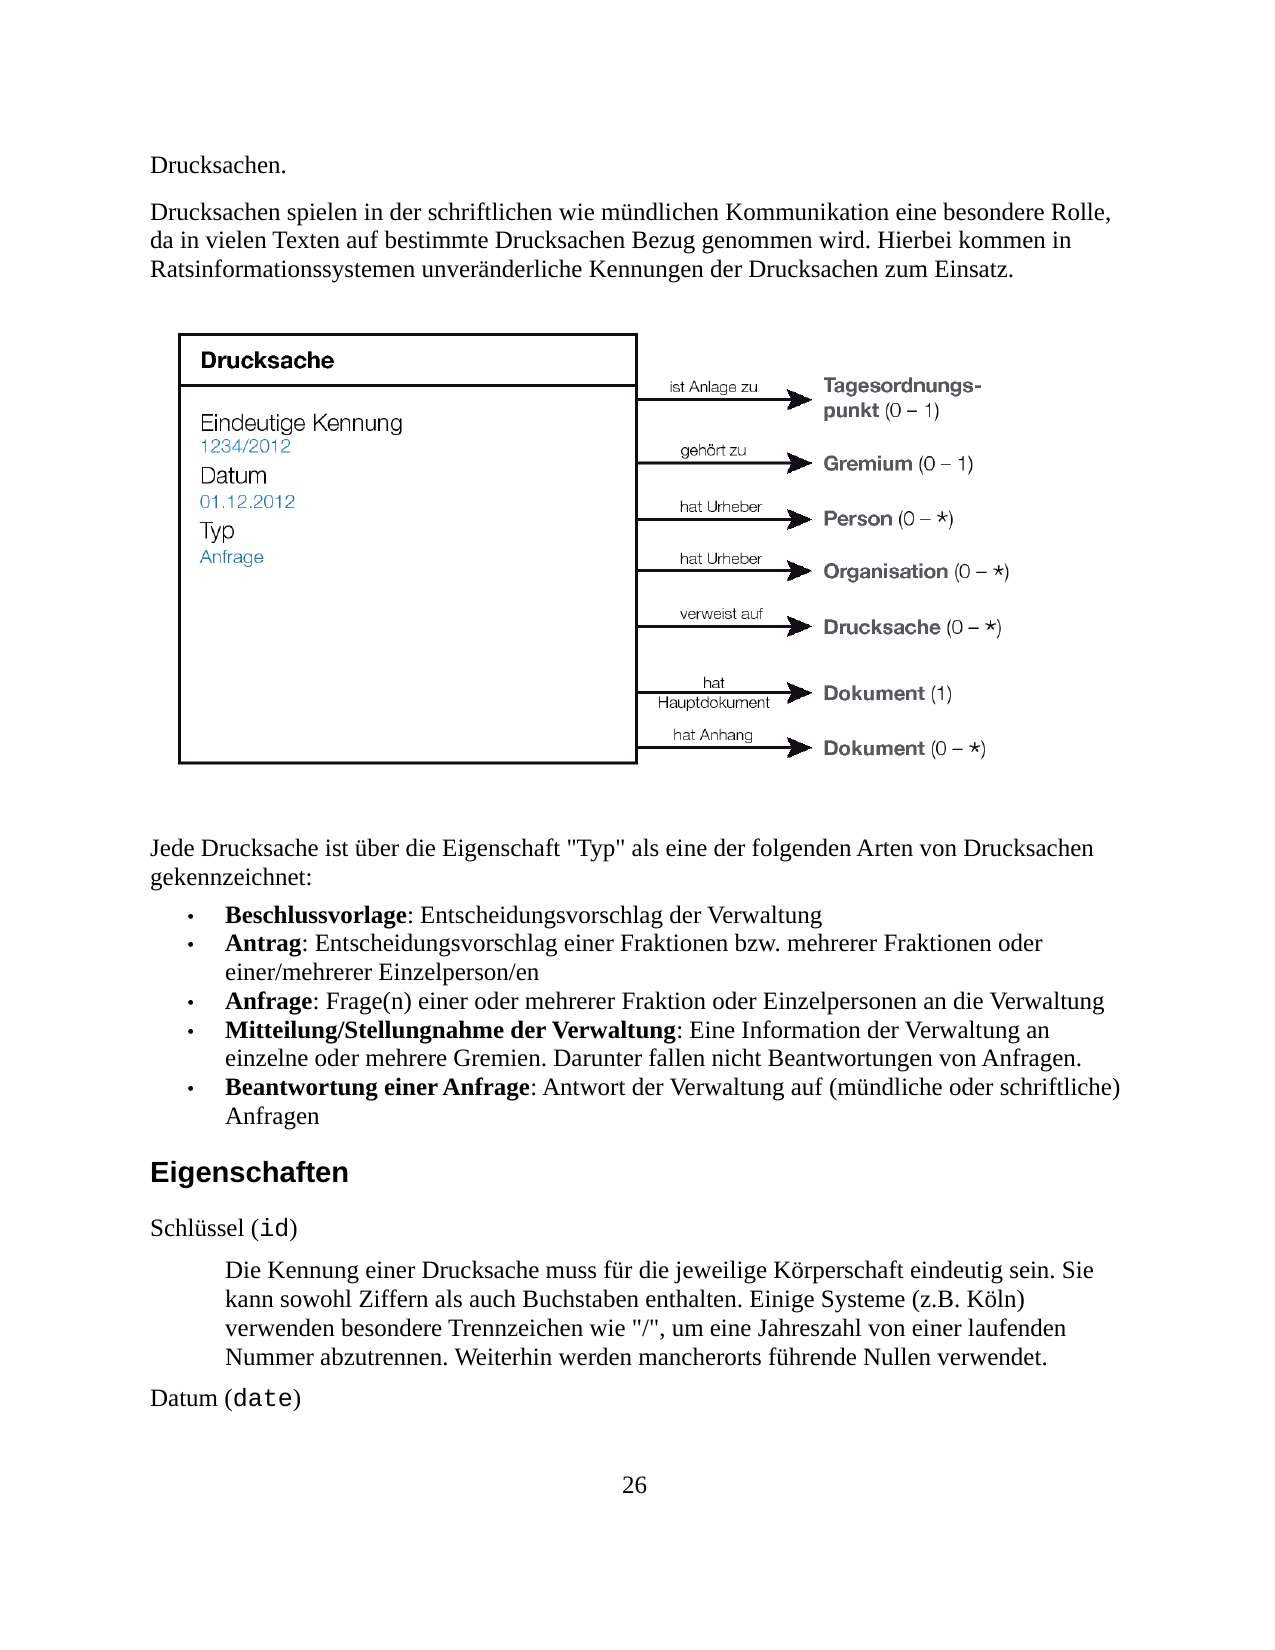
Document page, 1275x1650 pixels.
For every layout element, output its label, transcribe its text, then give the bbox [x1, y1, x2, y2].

text Schlüssel (id) [150, 1213, 1125, 1244]
text Die Kennung einer Drucksache muss für die jeweilige Körperschaft eindeutig sein. Sie kann sowohl Ziffern als auch Buchstaben enthalten. Einige Systeme (z.B. Köln) verwenden besondere Trennzeichen wie "/", um eine Jahreszahl von einer laufenden Nummer abzutrennen. Weiterhin werden mancherorts führende Nullen verwendet. [225, 1256, 1125, 1371]
list Beantwortung einer Anfrage: Antwort der Verwaltung auf (mündliche oder schriftliche) Anfragen [187, 1072, 1125, 1130]
subtitle Eigenschaften [150, 1155, 1125, 1188]
list Mitteilung/Stellungnahme der Verwaltung: Eine Information der Verwaltung an einzelne oder mehrere Gremien. Darunter fallen nicht Beantwortungen von Anfragen. [187, 1015, 1125, 1072]
list Beschlussvorlage: Entscheidungsvorschlag der Verwaltung [187, 900, 1125, 928]
text Jede Drucksache ist über die Eigenschaft "Typ" als eine der folgenden Arten von Drucksachen gekennzeichnet: [150, 833, 1125, 891]
list Antrag: Entscheidungsvorschlag einer Fraktionen bzw. mehrerer Fraktionen oder einer/mehrerer Einzelperson/en [187, 928, 1125, 986]
text Drucksachen. [150, 150, 1125, 179]
list Anfrage: Frage(n) einer oder mehrerer Fraktion oder Einzelpersonen an die Verwaltung [187, 986, 1125, 1015]
text Datum (date) [150, 1383, 1125, 1413]
text Drucksachen spielen in der schriftlichen wie mündlichen Kommunikation eine besondere Rolle, da in vielen Texten auf bestimmte Drucksachen Bezug genommen wird. Hierbei kommen in Ratsinformationssystemen unveränderliche Kennungen der Drucksachen zum Einsatz. [150, 197, 1125, 283]
picture [150, 300, 1107, 816]
